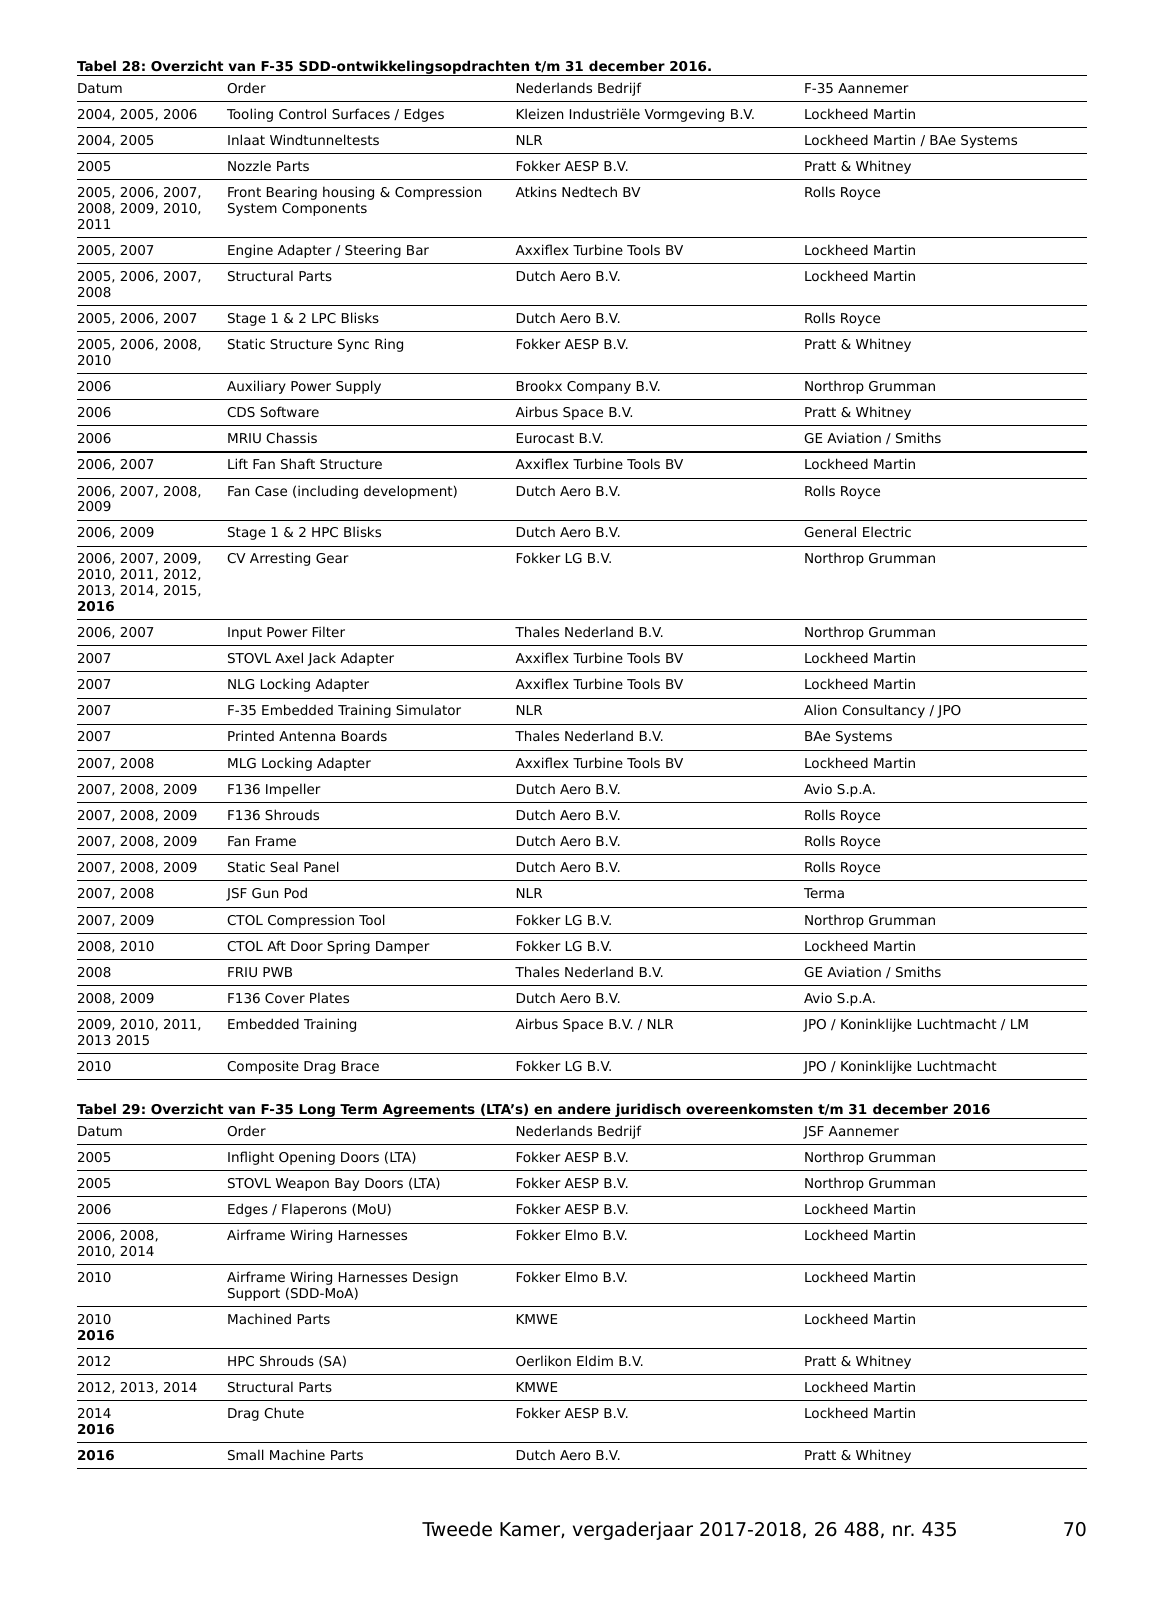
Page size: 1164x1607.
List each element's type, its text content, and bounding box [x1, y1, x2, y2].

table_cell 2008, 2009 [77, 986, 221, 1011]
table_cell Lockheed Martin [798, 1307, 1087, 1348]
table_cell Thales Nederland B.V. [510, 960, 798, 985]
table_cell Oerlikon Eldim B.V. [510, 1349, 798, 1374]
table_cell F136 Cover Plates [221, 986, 509, 1011]
table_cell Auxiliary Power Supply [221, 374, 509, 399]
table_cell Rolls Royce [798, 180, 1087, 237]
table_cell 2007, 2008, 2009 [77, 803, 221, 828]
table_cell Inlaat Windtunneltests [221, 128, 509, 153]
table_cell Stage 1 & 2 LPC Blisks [221, 306, 509, 331]
table_cell 2016 [77, 1443, 221, 1468]
table_cell Lockheed Martin [798, 1375, 1087, 1400]
table_cell 2014 2016 [77, 1401, 221, 1442]
table_cell Northrop Grumman [798, 908, 1087, 933]
table_cell F-35 Embedded Training Simulator [221, 699, 509, 723]
table_cell GE Aviation / Smiths [798, 960, 1087, 985]
table_cell 2007 [77, 672, 221, 697]
table_cell Dutch Aero B.V. [510, 479, 798, 519]
table_cell JPO / Koninklijke Luchtmacht / LM [798, 1012, 1087, 1053]
table_cell Structural Parts [221, 1375, 509, 1400]
table_cell Rolls Royce [798, 803, 1087, 828]
table_cell Fokker AESP B.V. [510, 1145, 798, 1170]
table_cell 2007 [77, 646, 221, 671]
table_cell Lockheed Martin [798, 934, 1087, 959]
table_header Tabel 28: Overzicht van F-35 SDD-ontwikkelingsopdrachten t/m 31 december 2016. [77, 59, 1087, 75]
table_cell JSF Aannemer [798, 1119, 1087, 1144]
table_cell Pratt & Whitney [798, 154, 1087, 179]
table_cell Thales Nederland B.V. [510, 725, 798, 750]
table_cell Dutch Aero B.V. [510, 829, 798, 854]
table_cell Axxiflex Turbine Tools BV [510, 646, 798, 671]
table_cell 2007 [77, 699, 221, 723]
table_cell Composite Drag Brace [221, 1054, 509, 1079]
table_cell Alion Consultancy / JPO [798, 699, 1087, 723]
table_cell Nozzle Parts [221, 154, 509, 179]
table_cell Fokker AESP B.V. [510, 1197, 798, 1222]
table_cell 2007, 2009 [77, 908, 221, 933]
table_cell Pratt & Whitney [798, 1443, 1087, 1468]
table_cell GE Aviation / Smiths [798, 426, 1087, 451]
table_cell BAe Systems [798, 725, 1087, 750]
table_cell Dutch Aero B.V. [510, 264, 798, 305]
table_cell F136 Shrouds [221, 803, 509, 828]
table_cell Edges / Flaperons (MoU) [221, 1197, 509, 1222]
table_cell Fokker AESP B.V. [510, 154, 798, 179]
table_cell Nederlands Bedrijf [510, 76, 798, 101]
table_cell Dutch Aero B.V. [510, 1443, 798, 1468]
table_cell Lockheed Martin [798, 751, 1087, 776]
table_cell Lockheed Martin [798, 264, 1087, 305]
table_cell Fokker AESP B.V. [510, 332, 798, 373]
table_cell Fokker AESP B.V. [510, 1401, 798, 1442]
table_cell Dutch Aero B.V. [510, 986, 798, 1011]
table_cell 2006, 2009 [77, 521, 221, 546]
table_cell Thales Nederland B.V. [510, 620, 798, 645]
table_cell Axxiflex Turbine Tools BV [510, 238, 798, 263]
table_cell Lockheed Martin [798, 672, 1087, 697]
table_cell MRIU Chassis [221, 426, 509, 451]
table_cell 2006 [77, 374, 221, 399]
table_cell 2005, 2006, 2007, 2008, 2009, 2010, 2011 [77, 180, 221, 237]
table_cell Lockheed Martin / BAe Systems [798, 128, 1087, 153]
table_cell Rolls Royce [798, 306, 1087, 331]
table_cell F136 Impeller [221, 777, 509, 802]
table_cell CDS Software [221, 400, 509, 425]
table_cell Static Structure Sync Ring [221, 332, 509, 373]
table_cell 2006, 2007 [77, 620, 221, 645]
table_cell Dutch Aero B.V. [510, 777, 798, 802]
table_cell Airframe Wiring Harnesses Design Support (SDD-MoA) [221, 1265, 509, 1306]
table_cell NLR [510, 699, 798, 723]
table_cell Avio S.p.A. [798, 777, 1087, 802]
table_cell 2007, 2008, 2009 [77, 829, 221, 854]
table_cell Stage 1 & 2 HPC Blisks [221, 521, 509, 546]
table_cell Axxiflex Turbine Tools BV [510, 672, 798, 697]
table_cell Axxiflex Turbine Tools BV [510, 751, 798, 776]
table_cell Pratt & Whitney [798, 332, 1087, 373]
table_cell 2005, 2006, 2008, 2010 [77, 332, 221, 373]
table_cell Airframe Wiring Harnesses [221, 1224, 509, 1264]
table_cell JSF Gun Pod [221, 881, 509, 907]
table_cell 2004, 2005 [77, 128, 221, 153]
table_cell 2007, 2008, 2009 [77, 855, 221, 880]
table_cell Lockheed Martin [798, 1197, 1087, 1222]
table_cell Dutch Aero B.V. [510, 855, 798, 880]
table_cell HPC Shrouds (SA) [221, 1349, 509, 1374]
table_cell 2007 [77, 725, 221, 750]
table_cell 2006 [77, 426, 221, 451]
table_cell Dutch Aero B.V. [510, 803, 798, 828]
table_cell 2012, 2013, 2014 [77, 1375, 221, 1400]
table_cell Brookx Company B.V. [510, 374, 798, 399]
table_cell NLG Locking Adapter [221, 672, 509, 697]
table_cell Fan Frame [221, 829, 509, 854]
table_cell NLR [510, 128, 798, 153]
table_cell Lift Fan Shaft Structure [221, 453, 509, 478]
table_cell 2009, 2010, 2011, 2013 2015 [77, 1012, 221, 1053]
table_cell 2006 [77, 1197, 221, 1222]
table_header Tabel 29: Overzicht van F-35 Long Term Agreements (LTA’s) en andere juridisch overeenkomsten t/m 31 december 2016 [77, 1102, 1087, 1118]
table_cell Fokker LG B.V. [510, 908, 798, 933]
table_cell Fan Case (including development) [221, 479, 509, 519]
table_cell KMWE [510, 1307, 798, 1348]
table_cell JPO / Koninklijke Luchtmacht [798, 1054, 1087, 1079]
table_cell 2008, 2010 [77, 934, 221, 959]
table_cell 2005, 2006, 2007, 2008 [77, 264, 221, 305]
table_cell 2006, 2008, 2010, 2014 [77, 1224, 221, 1264]
table_cell Embedded Training [221, 1012, 509, 1053]
table_cell Northrop Grumman [798, 1145, 1087, 1170]
table_cell Small Machine Parts [221, 1443, 509, 1468]
table_cell 2012 [77, 1349, 221, 1374]
table_cell Fokker Elmo B.V. [510, 1265, 798, 1306]
table_cell Order [221, 76, 509, 101]
table_cell 2005, 2006, 2007 [77, 306, 221, 331]
table_cell General Electric [798, 521, 1087, 546]
table_cell Engine Adapter / Steering Bar [221, 238, 509, 263]
table_cell Lockheed Martin [798, 1265, 1087, 1306]
table_cell Inflight Opening Doors (LTA) [221, 1145, 509, 1170]
table_cell 2006, 2007, 2008, 2009 [77, 479, 221, 519]
table_cell NLR [510, 881, 798, 907]
table_cell CV Arresting Gear [221, 547, 509, 619]
table_cell 2007, 2008, 2009 [77, 777, 221, 802]
table_cell Structural Parts [221, 264, 509, 305]
table_cell Kleizen Industriële Vormgeving B.V. [510, 102, 798, 127]
table_cell Rolls Royce [798, 829, 1087, 854]
table_cell KMWE [510, 1375, 798, 1400]
table_cell Input Power Filter [221, 620, 509, 645]
table_cell Fokker LG B.V. [510, 934, 798, 959]
table_cell Airbus Space B.V. / NLR [510, 1012, 798, 1053]
table_cell 2008 [77, 960, 221, 985]
table_cell 2005, 2007 [77, 238, 221, 263]
table_cell Static Seal Panel [221, 855, 509, 880]
table_cell Lockheed Martin [798, 453, 1087, 478]
table_cell Rolls Royce [798, 855, 1087, 880]
table_cell Atkins Nedtech BV [510, 180, 798, 237]
table_cell Northrop Grumman [798, 1171, 1087, 1196]
table_cell Pratt & Whitney [798, 1349, 1087, 1374]
table_cell Eurocast B.V. [510, 426, 798, 451]
table_cell 2006, 2007 [77, 453, 221, 478]
table_cell Terma [798, 881, 1087, 907]
table_cell 2005 [77, 154, 221, 179]
table_cell STOVL Weapon Bay Doors (LTA) [221, 1171, 509, 1196]
table_cell F-35 Aannemer [798, 76, 1087, 101]
table_cell FRIU PWB [221, 960, 509, 985]
table_cell Dutch Aero B.V. [510, 306, 798, 331]
table_cell Dutch Aero B.V. [510, 521, 798, 546]
table_cell Machined Parts [221, 1307, 509, 1348]
table_cell 2010 2016 [77, 1307, 221, 1348]
table_cell Lockheed Martin [798, 1401, 1087, 1442]
table_cell 2007, 2008 [77, 751, 221, 776]
table_cell Printed Antenna Boards [221, 725, 509, 750]
table_cell 2006 [77, 400, 221, 425]
table_cell Datum [77, 1119, 221, 1144]
table_cell Rolls Royce [798, 479, 1087, 519]
table_cell Fokker Elmo B.V. [510, 1224, 798, 1264]
table_cell Front Bearing housing & Compression System Components [221, 180, 509, 237]
table_cell Airbus Space B.V. [510, 400, 798, 425]
table_cell 2004, 2005, 2006 [77, 102, 221, 127]
table_cell Lockheed Martin [798, 102, 1087, 127]
table_cell MLG Locking Adapter [221, 751, 509, 776]
table_cell 2005 [77, 1171, 221, 1196]
table_cell CTOL Compression Tool [221, 908, 509, 933]
table_cell Northrop Grumman [798, 374, 1087, 399]
table_cell Order [221, 1119, 509, 1144]
table_cell Fokker LG B.V. [510, 547, 798, 619]
table_cell Lockheed Martin [798, 646, 1087, 671]
table_cell Nederlands Bedrijf [510, 1119, 798, 1144]
table_cell Lockheed Martin [798, 238, 1087, 263]
table_cell 2010 [77, 1265, 221, 1306]
table_cell Tooling Control Surfaces / Edges [221, 102, 509, 127]
table_cell Avio S.p.A. [798, 986, 1087, 1011]
table_cell Northrop Grumman [798, 547, 1087, 619]
table_cell Fokker LG B.V. [510, 1054, 798, 1079]
table_cell STOVL Axel Jack Adapter [221, 646, 509, 671]
table_cell Fokker AESP B.V. [510, 1171, 798, 1196]
table_cell Axxiflex Turbine Tools BV [510, 453, 798, 478]
table_cell Drag Chute [221, 1401, 509, 1442]
table_cell Pratt & Whitney [798, 400, 1087, 425]
table_cell Datum [77, 76, 221, 101]
table_cell 2006, 2007, 2009, 2010, 2011, 2012, 2013, 2014, 2015, 2016 [77, 547, 221, 619]
table_cell 2005 [77, 1145, 221, 1170]
table_cell Northrop Grumman [798, 620, 1087, 645]
table_cell 2007, 2008 [77, 881, 221, 907]
table_cell Lockheed Martin [798, 1224, 1087, 1264]
table_cell 2010 [77, 1054, 221, 1079]
table_cell CTOL Aft Door Spring Damper [221, 934, 509, 959]
